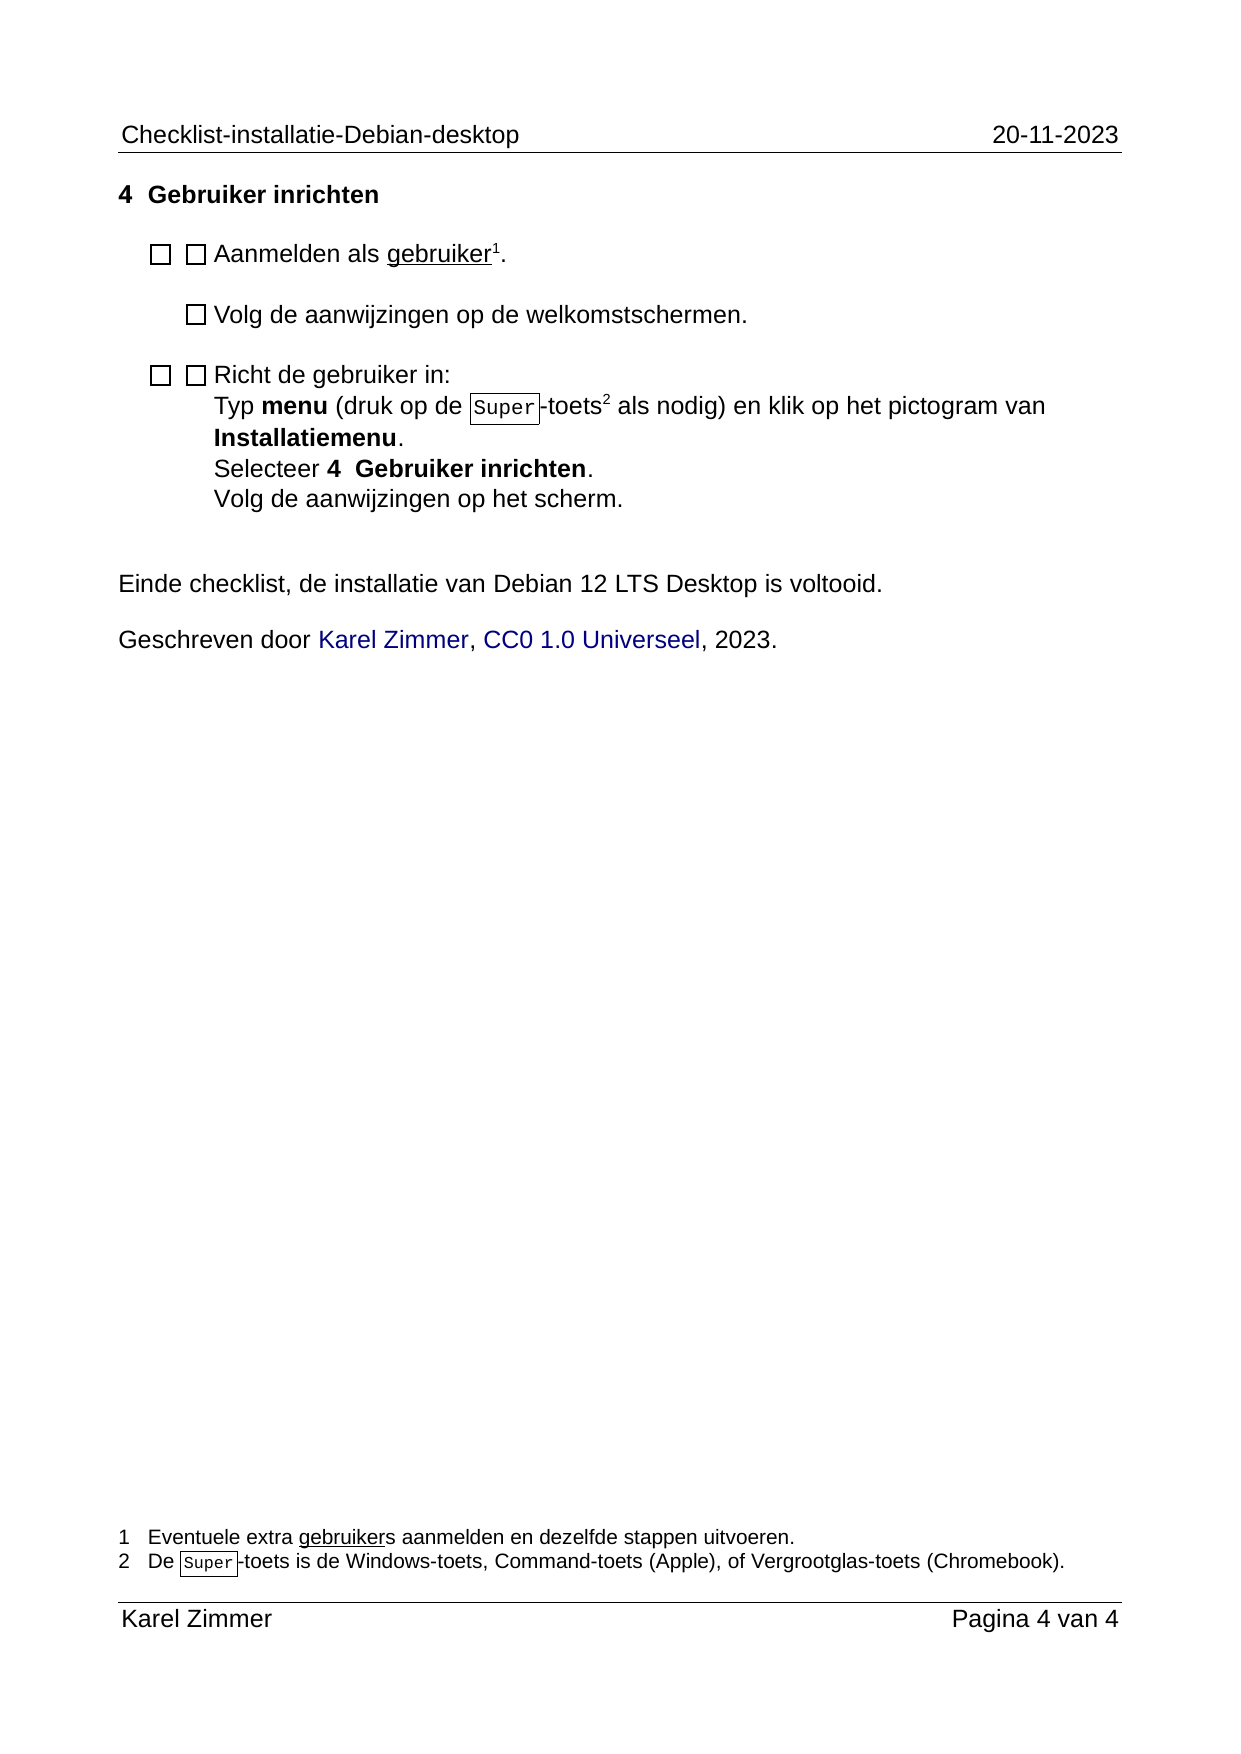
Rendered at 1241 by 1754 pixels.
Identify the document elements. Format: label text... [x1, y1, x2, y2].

text Einde checklist, de installatie van Debian 12 LTS Desktop is voltooid. [118, 570, 1122, 598]
table_header Aanmelden als gebruiker. [213, 239, 1122, 269]
table_cell [177, 269, 213, 300]
table_cell [177, 330, 213, 360]
table_cell [177, 454, 213, 484]
list Gebruiker inrichten [118, 177, 1122, 211]
table_cell [118, 484, 142, 514]
table_cell [118, 269, 142, 300]
table_header [118, 239, 142, 269]
table_cell [177, 391, 213, 453]
table_cell [142, 391, 177, 453]
table_cell [177, 360, 213, 391]
table_cell [118, 360, 142, 391]
table_cell Volg de aanwijzingen op het scherm. [213, 484, 1122, 514]
table_cell [142, 269, 177, 300]
table_header [142, 239, 177, 269]
table_cell Typ menu (druk op de Super-toets als nodig) en klik op het pictogram van Installatiemenu. [213, 391, 1122, 453]
table_cell Selecteer 4 Gebruiker inrichten. [213, 454, 1122, 484]
table_cell [177, 300, 213, 330]
table_cell [118, 454, 142, 484]
table_cell [142, 300, 177, 330]
table_cell [142, 454, 177, 484]
table_cell [118, 391, 142, 453]
table_header [177, 239, 213, 269]
table_cell [213, 269, 1122, 300]
table_cell [142, 484, 177, 514]
table_cell [177, 484, 213, 514]
table_cell [118, 330, 142, 360]
table_cell [142, 360, 177, 391]
table_cell Volg de aanwijzingen op de welkomstschermen. [213, 300, 1122, 330]
table_cell [213, 330, 1122, 360]
table_cell [142, 330, 177, 360]
table_cell [118, 300, 142, 330]
table_cell Richt de gebruiker in: [213, 360, 1122, 391]
text Geschreven door Karel Zimmer, CC0 1.0 Universeel, 2023. [118, 626, 1122, 654]
